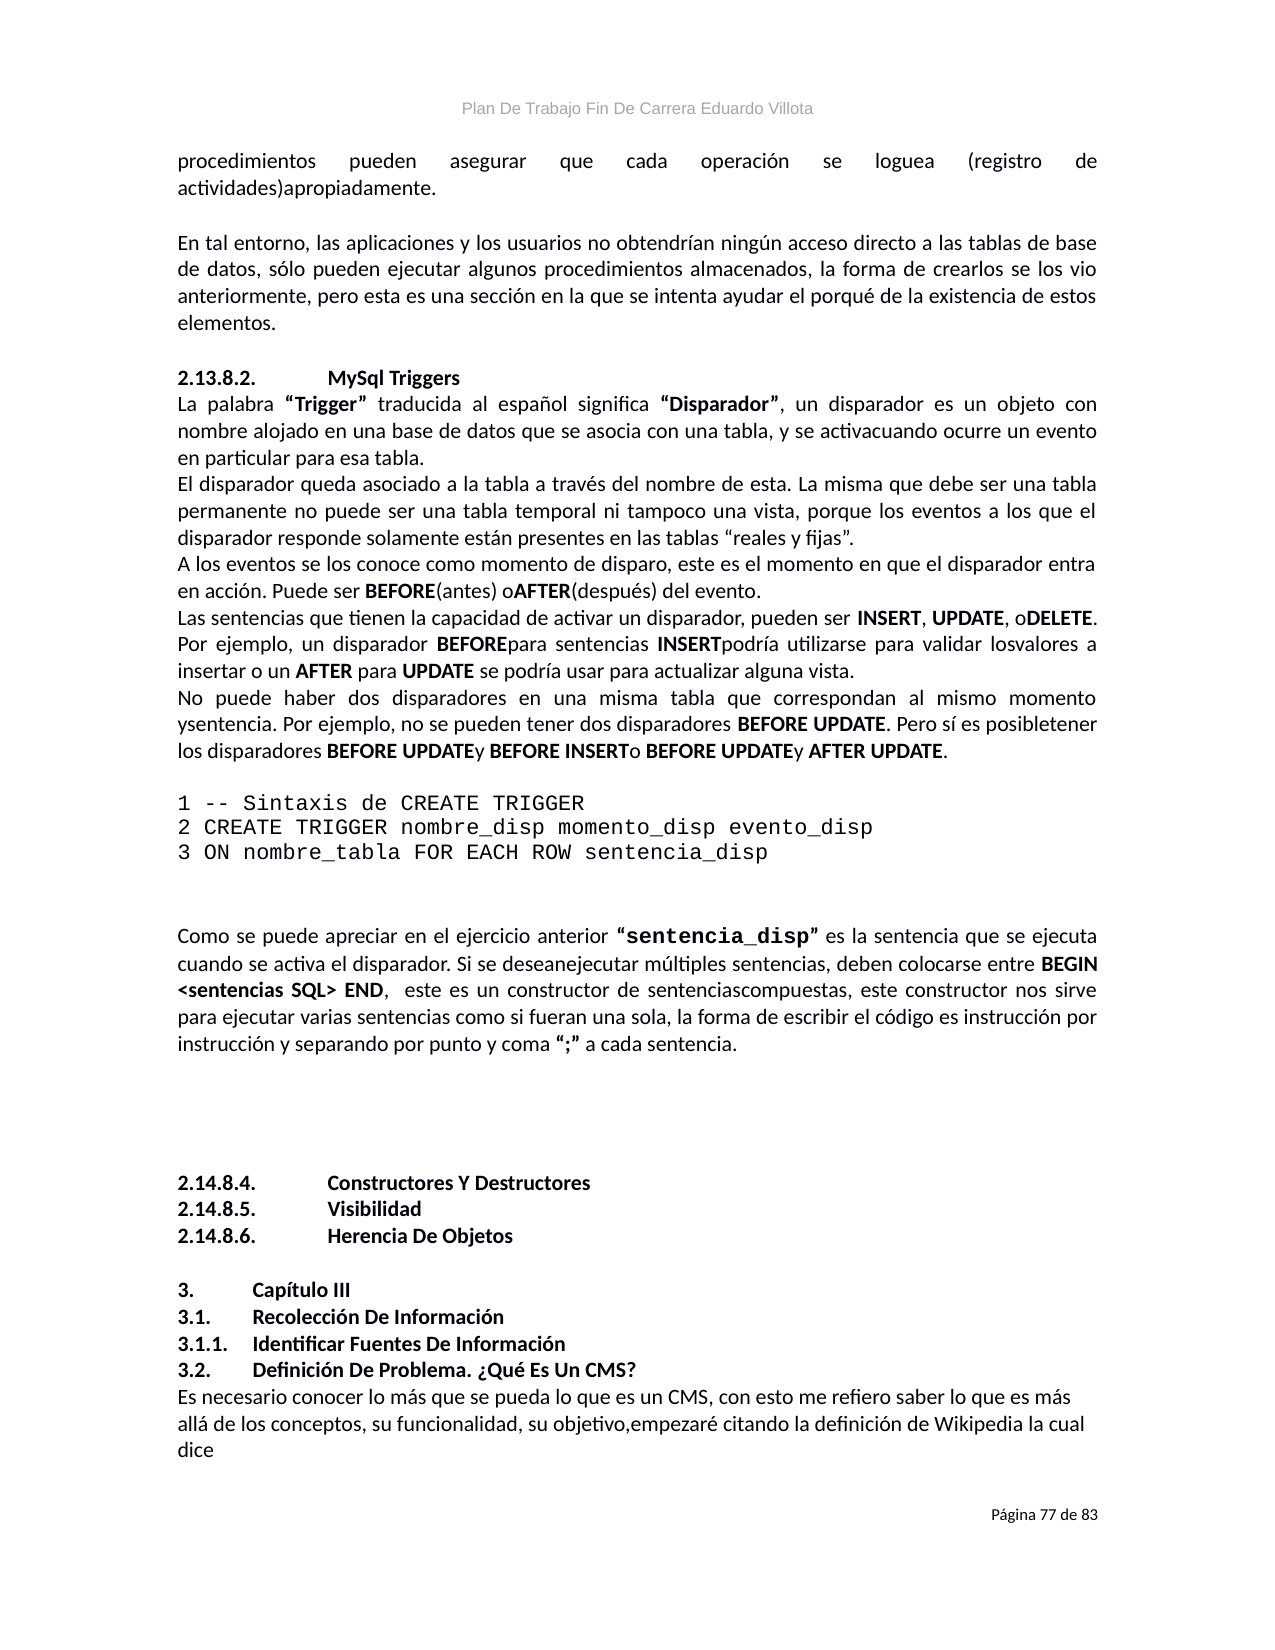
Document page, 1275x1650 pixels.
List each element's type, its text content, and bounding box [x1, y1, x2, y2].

text 2.14.8.6. Herencia De Objetos [177, 1222, 1098, 1249]
text No puede haber dos disparadores en una misma tabla que correspondan al mismo momento ysentencia. Por ejemplo, no se pueden tener dos disparadores BEFORE UPDATE. Pero sí es posibletener los disparadores BEFORE UPDATEy BEFORE INSERTo BEFORE UPDATEy AFTER UPDATE. [177, 684, 1098, 764]
text 3.1. Recolección De Información [177, 1303, 1098, 1330]
text 3. Capítulo III [177, 1277, 1098, 1303]
text 3.1.1. Identificar Fuentes De Información [177, 1330, 1098, 1357]
text 3.2. Definición De Problema. ¿Qué Es Un CMS? [177, 1357, 1098, 1383]
text Es necesario conocer lo más que se pueda lo que es un CMS, con esto me refiero saber lo que es más allá de los conceptos, su funcionalidad, su objetivo,empezaré citando la definición de Wikipedia la cual dice [177, 1383, 1098, 1463]
text 2.13.8.2. MySql Triggers [177, 364, 1098, 390]
text 3 ON nombre_tabla FOR EACH ROW sentencia_disp [177, 841, 1098, 866]
text Como se puede apreciar en el ejercicio anterior “sentencia_disp” es la sentencia que se ejecuta cuando se activa el disparador. Si se deseanejecutar múltiples sentencias, deben colocarse entre BEGIN <sentencias SQL> END, este es un constructor de sentenciascompuestas, este constructor nos sirve para ejecutar varias sentencias como si fueran una sola, la forma de escribir el código es instrucción por instrucción y separando por punto y coma “;” a cada sentencia. [177, 922, 1098, 1057]
text 2.14.8.5. Visibilidad [177, 1195, 1098, 1222]
text Las sentencias que tienen la capacidad de activar un disparador, pueden ser INSERT, UPDATE, oDELETE. Por ejemplo, un disparador BEFOREpara sentencias INSERTpodría utilizarse para validar losvalores a insertar o un AFTER para UPDATE se podría usar para actualizar alguna vista. [177, 604, 1098, 684]
text El disparador queda asociado a la tabla a través del nombre de esta. La misma que debe ser una tabla permanente no puede ser una tabla temporal ni tampoco una vista, porque los eventos a los que el disparador responde solamente están presentes en las tablas “reales y fijas”. [177, 470, 1098, 550]
text procedimientos pueden asegurar que cada operación se loguea (registro de actividades)apropiadamente. [177, 148, 1098, 201]
text 2.14.8.4. Constructores Y Destructores [177, 1169, 1098, 1195]
text 2 CREATE TRIGGER nombre_disp momento_disp evento_disp [177, 816, 1098, 841]
text 1 -- Sintaxis de CREATE TRIGGER [177, 792, 1098, 816]
text La palabra “Trigger” traducida al español significa “Disparador”, un disparador es un objeto con nombre alojado en una base de datos que se asocia con una tabla, y se activacuando ocurre un evento en particular para esa tabla. [177, 390, 1098, 470]
text En tal entorno, las aplicaciones y los usuarios no obtendrían ningún acceso directo a las tablas de base de datos, sólo pueden ejecutar algunos procedimientos almacenados, la forma de crearlos se los vio anteriormente, pero esta es una sección en la que se intenta ayudar el porqué de la existencia de estos elementos. [177, 229, 1098, 336]
text A los eventos se los conoce como momento de disparo, este es el momento en que el disparador entra en acción. Puede ser BEFORE(antes) oAFTER(después) del evento. [177, 550, 1098, 604]
